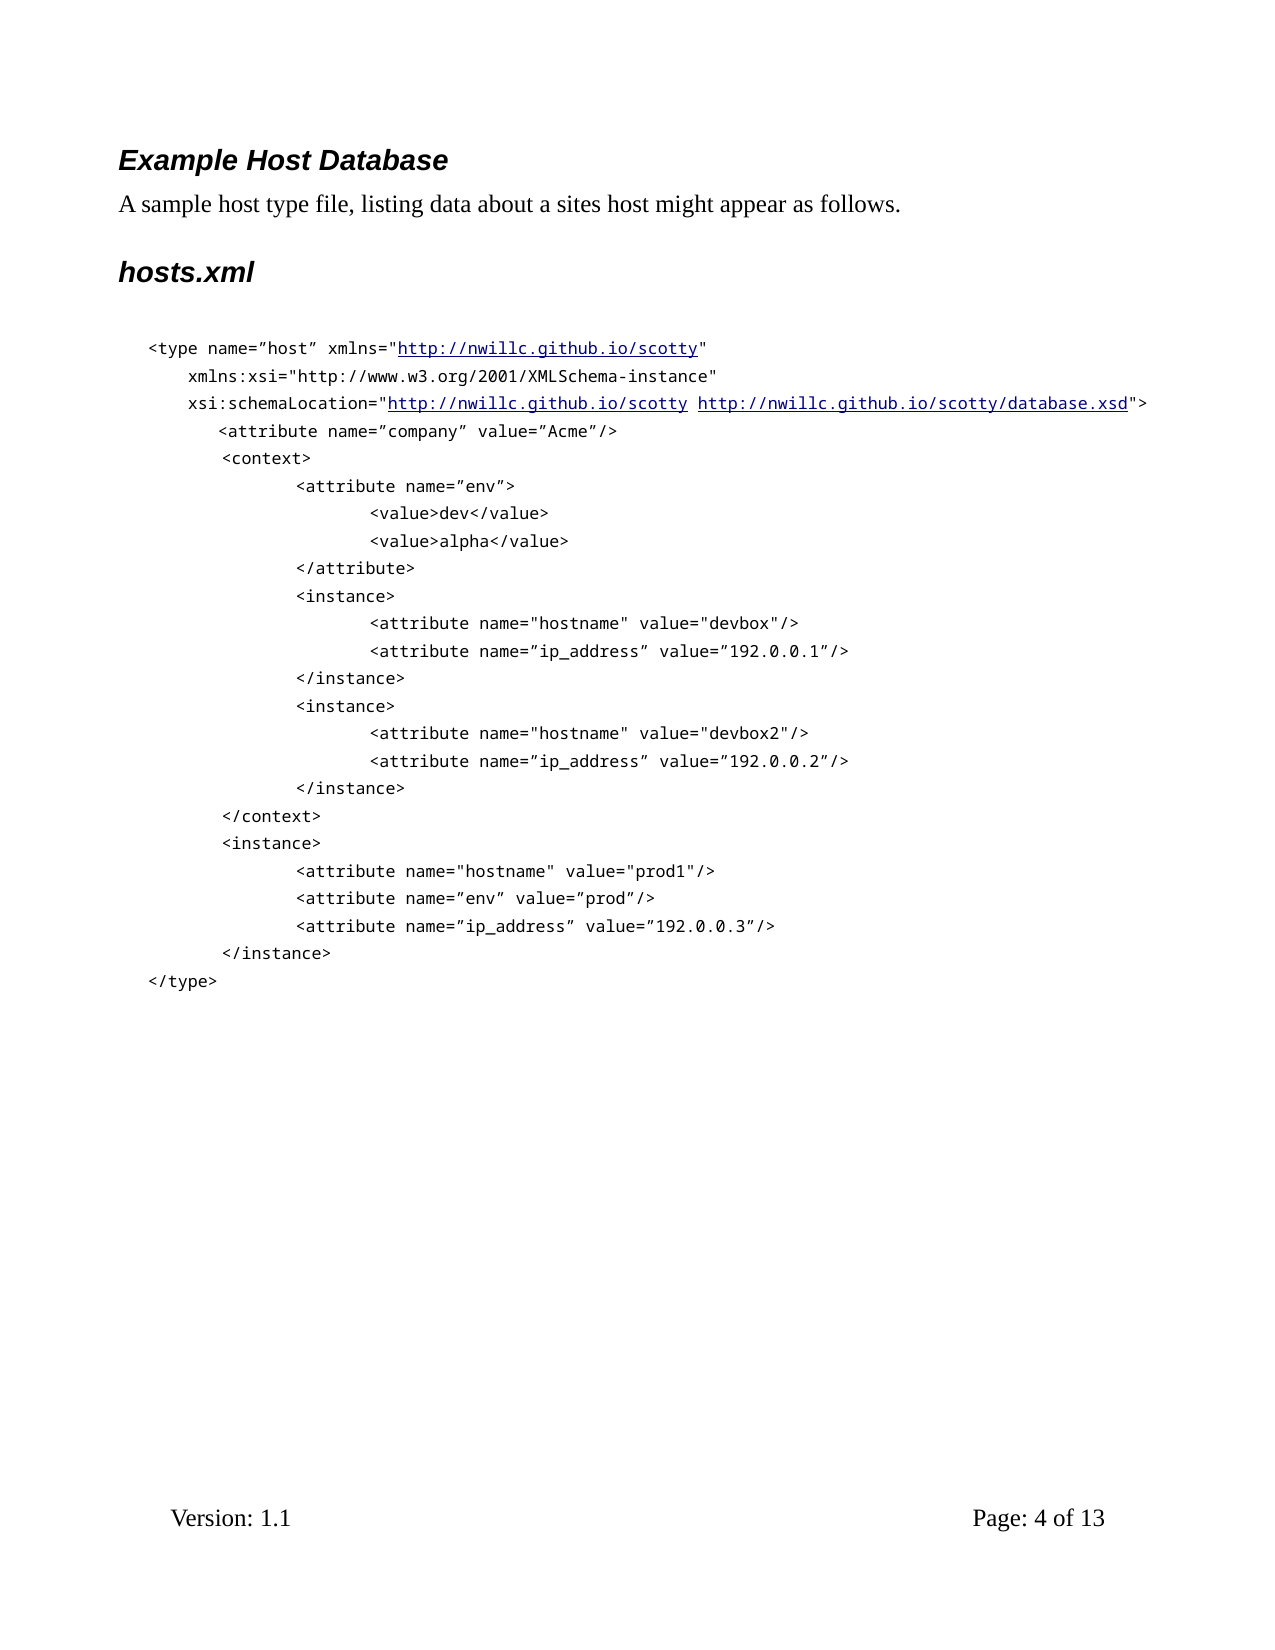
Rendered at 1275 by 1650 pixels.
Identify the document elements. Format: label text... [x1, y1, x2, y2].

text <attribute name=”company” value=”Acme”/> [148, 425, 1157, 440]
text <value>alpha</value> [148, 535, 1157, 550]
text <instance> [148, 590, 1157, 605]
subtitle hosts.xml [118, 255, 1157, 289]
subtitle Example Host Database [118, 143, 1157, 177]
text xmlns:xsi="http://www.w3.org/2001/XMLSchema-instance" [148, 370, 1157, 385]
text A sample host type file, listing data about a sites host might appear as follows. [118, 189, 1157, 218]
text <attribute name=”ip_address” value=”192.0.0.2”/> [148, 755, 1157, 770]
text </type> [148, 975, 1157, 990]
text <attribute name="hostname" value="devbox"/> [148, 618, 1157, 633]
text <attribute name="hostname" value="prod1"/> [148, 865, 1157, 880]
text <attribute name=”ip_address” value=”192.0.0.3”/> [148, 920, 1157, 935]
text </instance> [148, 673, 1157, 688]
text </context> [148, 810, 1157, 825]
text <attribute name=”env” value=”prod”/> [148, 893, 1157, 908]
text <attribute name=”ip_address” value=”192.0.0.1”/> [148, 645, 1157, 660]
text </instance> [148, 948, 1157, 963]
text <instance> [148, 838, 1157, 853]
text <attribute name="hostname" value="devbox2"/> [148, 728, 1157, 743]
text <attribute name=”env”> [148, 480, 1157, 495]
text <value>dev</value> [148, 508, 1157, 523]
text <type name=”host” xmlns="http://nwillc.github.io/scotty" [148, 343, 1157, 358]
text </attribute> [148, 563, 1157, 578]
text </instance> [148, 783, 1157, 798]
text xsi:schemaLocation="http://nwillc.github.io/scotty http://nwillc.github.io/scotty/database.xsd"> [148, 398, 1157, 413]
text <instance> [148, 700, 1157, 715]
text <context> [148, 453, 1157, 468]
